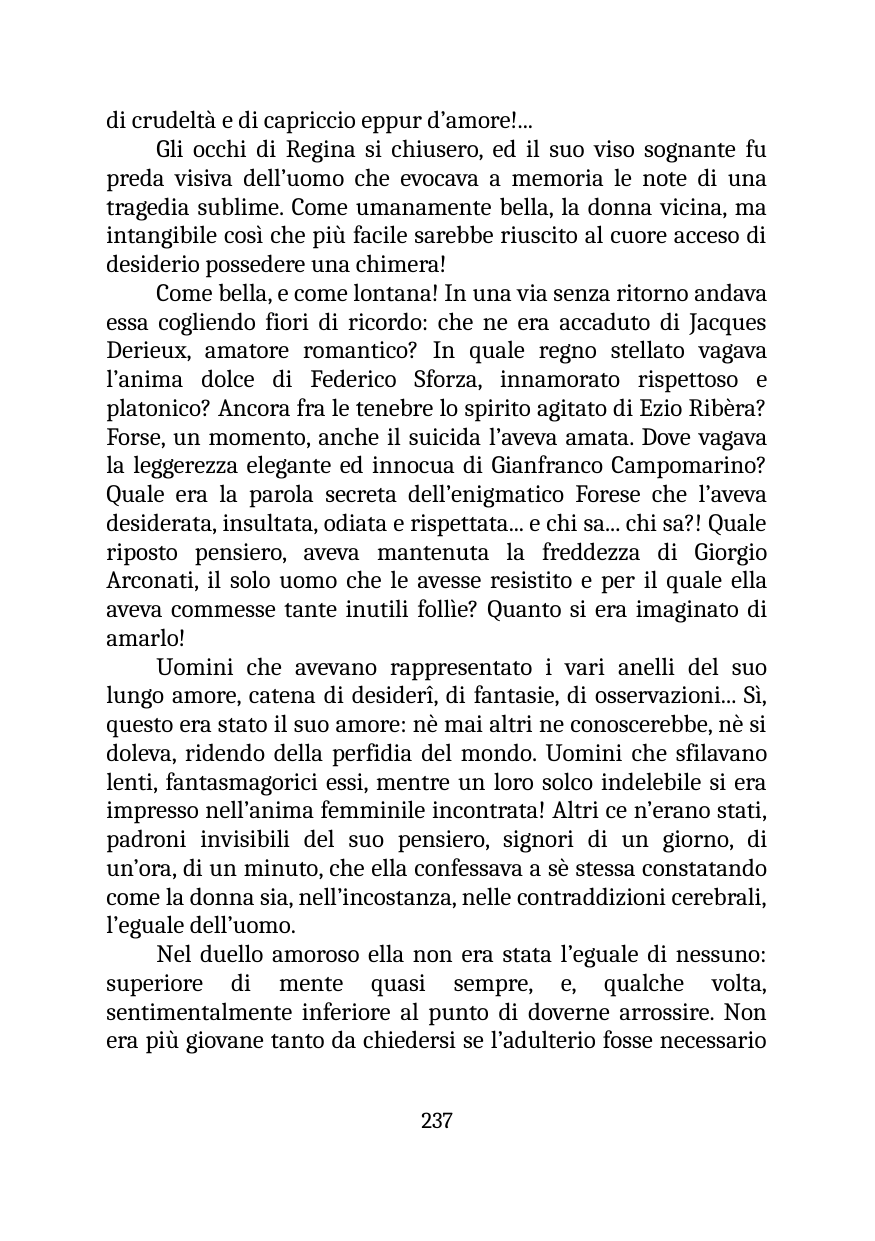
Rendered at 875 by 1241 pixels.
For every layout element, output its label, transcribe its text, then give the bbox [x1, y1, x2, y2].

text Nel duello amoroso ella non era stata l’eguale di nessuno: superiore di mente quasi sempre, e, qualche volta, sentimentalmente inferiore al punto di doverne arrossire. Non era più giovane tanto da chiedersi se l’adulterio fosse necessario [106, 940, 768, 1055]
text Uomini che avevano rappresentato i vari anelli del suo lungo amore, catena di desiderî, di fantasie, di osservazioni... Sì, questo era stato il suo amore: nè mai altri ne conoscerebbe, nè si doleva, ridendo della perfidia del mondo. Uomini che sfilavano lenti, fantasmagorici essi, mentre un loro solco indelebile si era impresso nell’anima femminile incontrata! Altri ce n’erano stati, padroni invisibili del suo pensiero, signori di un giorno, di un’ora, di un minuto, che ella confessava a sè stessa constatando come la donna sia, nell’incostanza, nelle contraddizioni cerebrali, l’eguale dell’uomo. [106, 652, 768, 940]
text Gli occhi di Regina si chiusero, ed il suo viso sognante fu preda visiva dell’uomo che evocava a memoria le note di una tragedia sublime. Come umanamente bella, la donna vicina, ma intangibile così che più facile sarebbe riuscito al cuore acceso di desiderio possedere una chimera! [106, 135, 768, 279]
text Come bella, e come lontana! In una via senza ritorno andava essa cogliendo fiori di ricordo: che ne era accaduto di Jacques Derieux, amatore romantico? In quale regno stellato vagava l’anima dolce di Federico Sforza, innamorato rispettoso e platonico? Ancora fra le tenebre lo spirito agitato di Ezio Ribèra? Forse, un momento, anche il suicida l’aveva amata. Dove vagava la leggerezza elegante ed innocua di Gianfranco Campomarino? Quale era la parola secreta dell’enigmatico Forese che l’aveva desiderata, insultata, odiata e rispettata... e chi sa... chi sa?! Quale riposto pensiero, aveva mantenuta la freddezza di Giorgio Arconati, il solo uomo che le avesse resistito e per il quale ella aveva commesse tante inutili follìe? Quanto si era imaginato di amarlo! [106, 279, 768, 652]
text di crudeltà e di capriccio eppur d’amore!... [106, 106, 768, 135]
